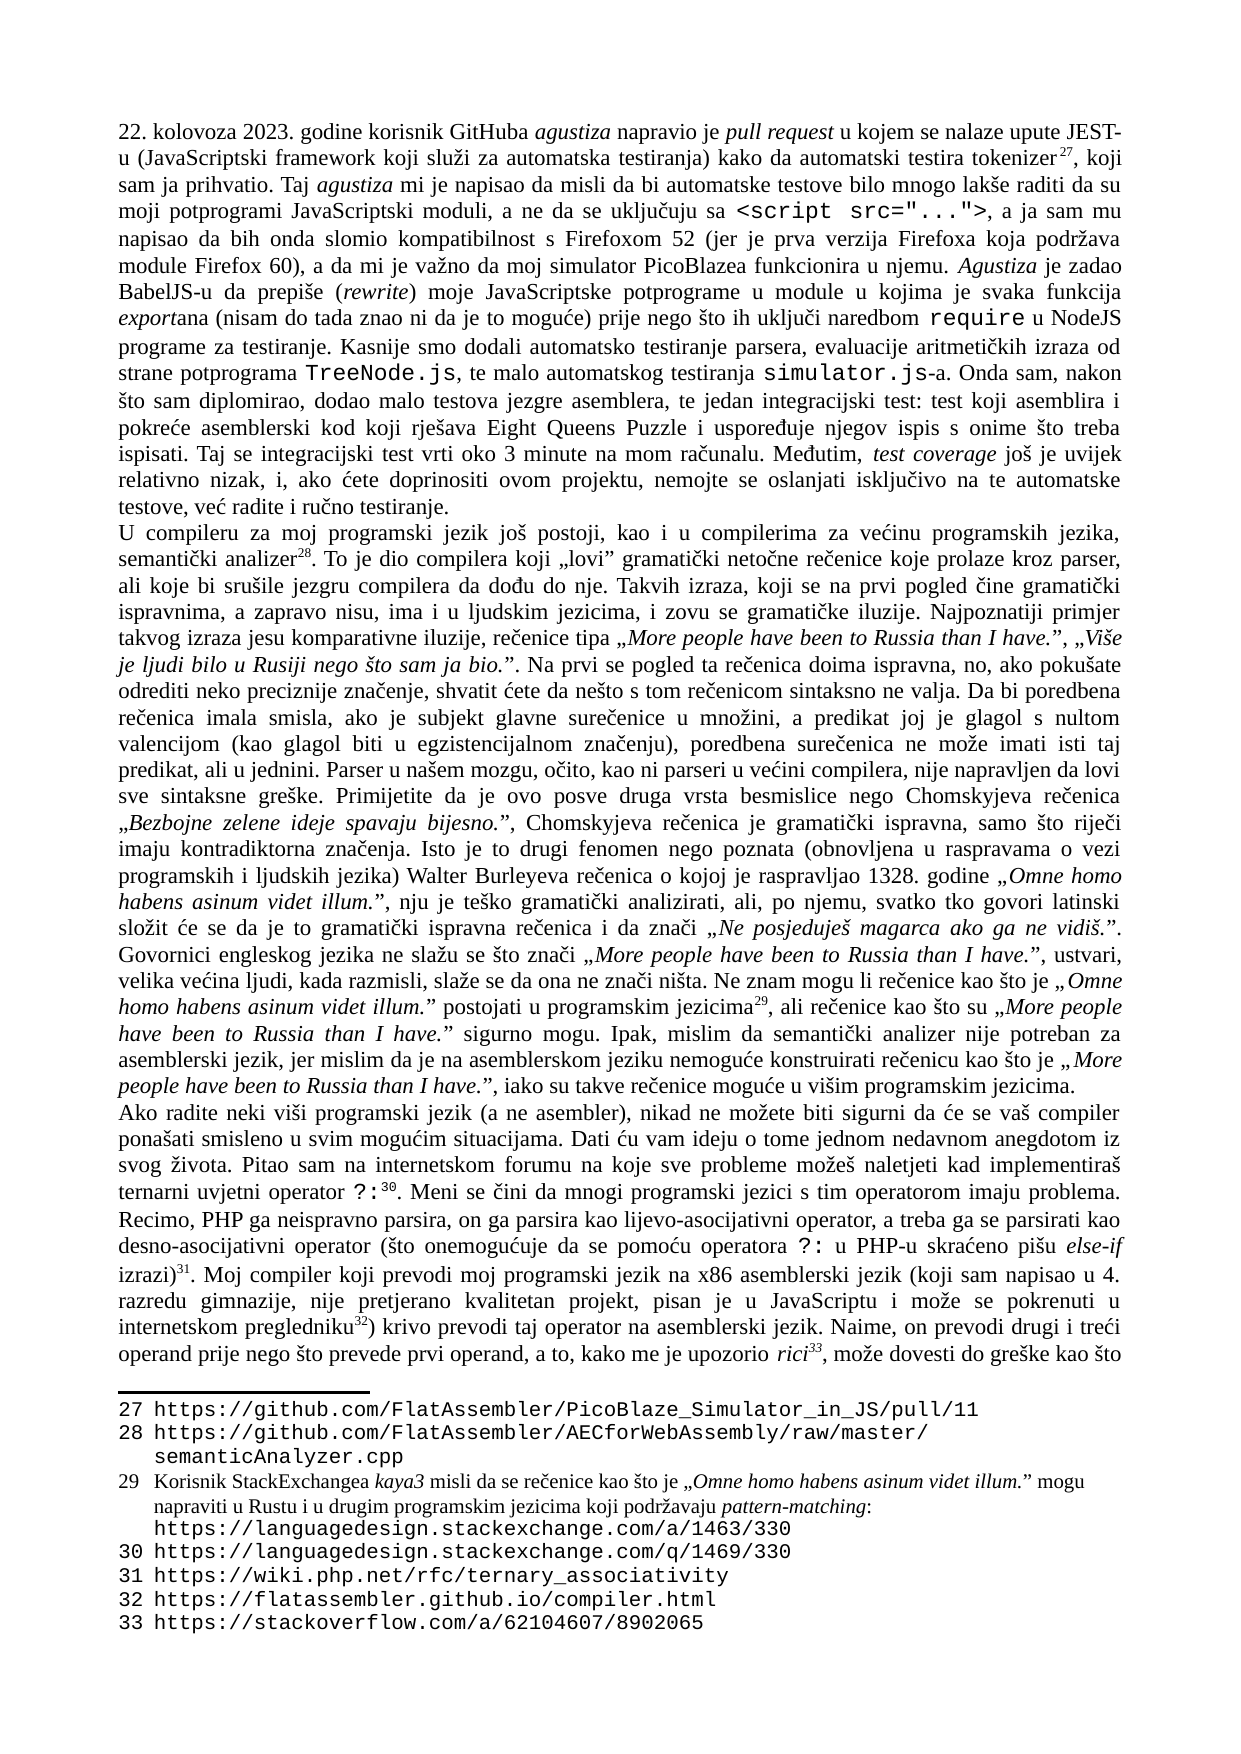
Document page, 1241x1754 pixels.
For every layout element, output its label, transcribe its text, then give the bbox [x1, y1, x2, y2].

text https://languagedesign.stackexchange.com/q/1469/330 [118, 1541, 1122, 1565]
text https://github.com/FlatAssembler/AECforWebAssembly/raw/master/semanticAnalyzer.cpp [118, 1422, 1122, 1469]
text https://wiki.php.net/rfc/ternary_associativity [118, 1565, 1122, 1588]
text 22. kolovoza 2023. godine korisnik GitHuba agustiza napravio je pull request u kojem se nalaze upute JEST-u (JavaScriptski framework koji služi za automatska testiranja) kako da automatski testira tokenizer, koji sam ja prihvatio. Taj agustiza mi je napisao da misli da bi automatske testove bilo mnogo lakše raditi da su moji potprogrami JavaScriptski moduli, a ne da se uključuju sa <script src="...">, a ja sam mu napisao da bih onda slomio kompatibilnost s Firefoxom 52 (jer je prva verzija Firefoxa koja podržava module Firefox 60), a da mi je važno da moj simulator PicoBlazea funkcionira u njemu. Agustiza je zadao BabelJS-u da prepiše (rewrite) moje JavaScriptske potprograme u module u kojima je svaka funkcija exportana (nisam do tada znao ni da je to moguće) prije nego što ih uključi naredbom require u NodeJS programe za testiranje. Kasnije smo dodali automatsko testiranje parsera, evaluacije aritmetičkih izraza od strane potprograma TreeNode.js, te malo automatskog testiranja simulator.js-a. Onda sam, nakon što sam diplomirao, dodao malo testova jezgre asemblera, te jedan integracijski test: test koji asemblira i pokreće asemblerski kod koji rješava Eight Queens Puzzle i uspoređuje njegov ispis s onime što treba ispisati. Taj se integracijski test vrti oko 3 minute na mom računalu. Međutim, test coverage još je uvijek relativno nizak, i, ako ćete doprinositi ovom projektu, nemojte se oslanjati isključivo na te automatske testove, već radite i ručno testiranje. [118, 118, 1122, 519]
text U compileru za moj programski jezik još postoji, kao i u compilerima za većinu programskih jezika, semantički analizer. To je dio compilera koji „lovi” gramatički netočne rečenice koje prolaze kroz parser, ali koje bi srušile jezgru compilera da dođu do nje. Takvih izraza, koji se na prvi pogled čine gramatički ispravnima, a zapravo nisu, ima i u ljudskim jezicima, i zovu se gramatičke iluzije. Najpoznatiji primjer takvog izraza jesu komparativne iluzije, rečenice tipa „More people have been to Russia than I have.”, „Više je ljudi bilo u Rusiji nego što sam ja bio.”. Na prvi se pogled ta rečenica doima ispravna, no, ako pokušate odrediti neko preciznije značenje, shvatit ćete da nešto s tom rečenicom sintaksno ne valja. Da bi poredbena rečenica imala smisla, ako je subjekt glavne surečenice u množini, a predikat joj je glagol s nultom valencijom (kao glagol biti u egzistencijalnom značenju), poredbena surečenica ne može imati isti taj predikat, ali u jednini. Parser u našem mozgu, očito, kao ni parseri u većini compilera, nije napravljen da lovi sve sintaksne greške. Primijetite da je ovo posve druga vrsta besmislice nego Chomskyjeva rečenica „Bezbojne zelene ideje spavaju bijesno.”, Chomskyjeva rečenica je gramatički ispravna, samo što riječi imaju kontradiktorna značenja. Isto je to drugi fenomen nego poznata (obnovljena u raspravama o vezi programskih i ljudskih jezika) Walter Burleyeva rečenica o kojoj je raspravljao 1328. godine „Omne homo habens asinum videt illum.”, nju je teško gramatički analizirati, ali, po njemu, svatko tko govori latinski složit će se da je to gramatički ispravna rečenica i da znači „Ne posjeduješ magarca ako ga ne vidiš.”. Govornici engleskog jezika ne slažu se što znači „More people have been to Russia than I have.”, ustvari, velika većina ljudi, kada razmisli, slaže se da ona ne znači ništa. Ne znam mogu li rečenice kao što je „Omne homo habens asinum videt illum.” postojati u programskim jezicima, ali rečenice kao što su „More people have been to Russia than I have.” sigurno mogu. Ipak, mislim da semantički analizer nije potreban za asemblerski jezik, jer mislim da je na asemblerskom jeziku nemoguće konstruirati rečenicu kao što je „More people have been to Russia than I have.”, iako su takve rečenice moguće u višim programskim jezicima. [118, 519, 1122, 1099]
text https://stackoverflow.com/a/62104607/8902065 [118, 1612, 1122, 1636]
text https://flatassembler.github.io/compiler.html [118, 1588, 1122, 1612]
text Ako radite neki viši programski jezik (a ne asembler), nikad ne možete biti sigurni da će se vaš compiler ponašati smisleno u svim mogućim situacijama. Dati ću vam ideju o tome jednom nedavnom anegdotom iz svog života. Pitao sam na internetskom forumu na koje sve probleme možeš naletjeti kad implementiraš ternarni uvjetni operator ?:. Meni se čini da mnogi programski jezici s tim operatorom imaju problema. Recimo, PHP ga neispravno parsira, on ga parsira kao lijevo-asocijativni operator, a treba ga se parsirati kao desno-asocijativni operator (što onemogućuje da se pomoću operatora ?: u PHP-u skraćeno pišu else-if izrazi). Moj compiler koji prevodi moj programski jezik na x86 asemblerski jezik (koji sam napisao u 4. razredu gimnazije, nije pretjerano kvalitetan projekt, pisan je u JavaScriptu i može se pokrenuti u internetskom pregledniku) krivo prevodi taj operator na asemblerski jezik. Naime, on prevodi drugi i treći operand prije nego što prevede prvi operand, a to, kako me je upozorio rici, može dovesti do greške kao što [118, 1099, 1122, 1366]
text https://github.com/FlatAssembler/PicoBlaze_Simulator_in_JS/pull/11 [118, 1398, 1122, 1422]
text Korisnik StackExchangea kaya3 misli da se rečenice kao što je „Omne homo habens asinum videt illum.” mogu napraviti u Rustu i u drugim programskim jezicima koji podržavaju pattern-matching: https://languagedesign.stackexchange.com/a/1463/330 [118, 1469, 1122, 1541]
